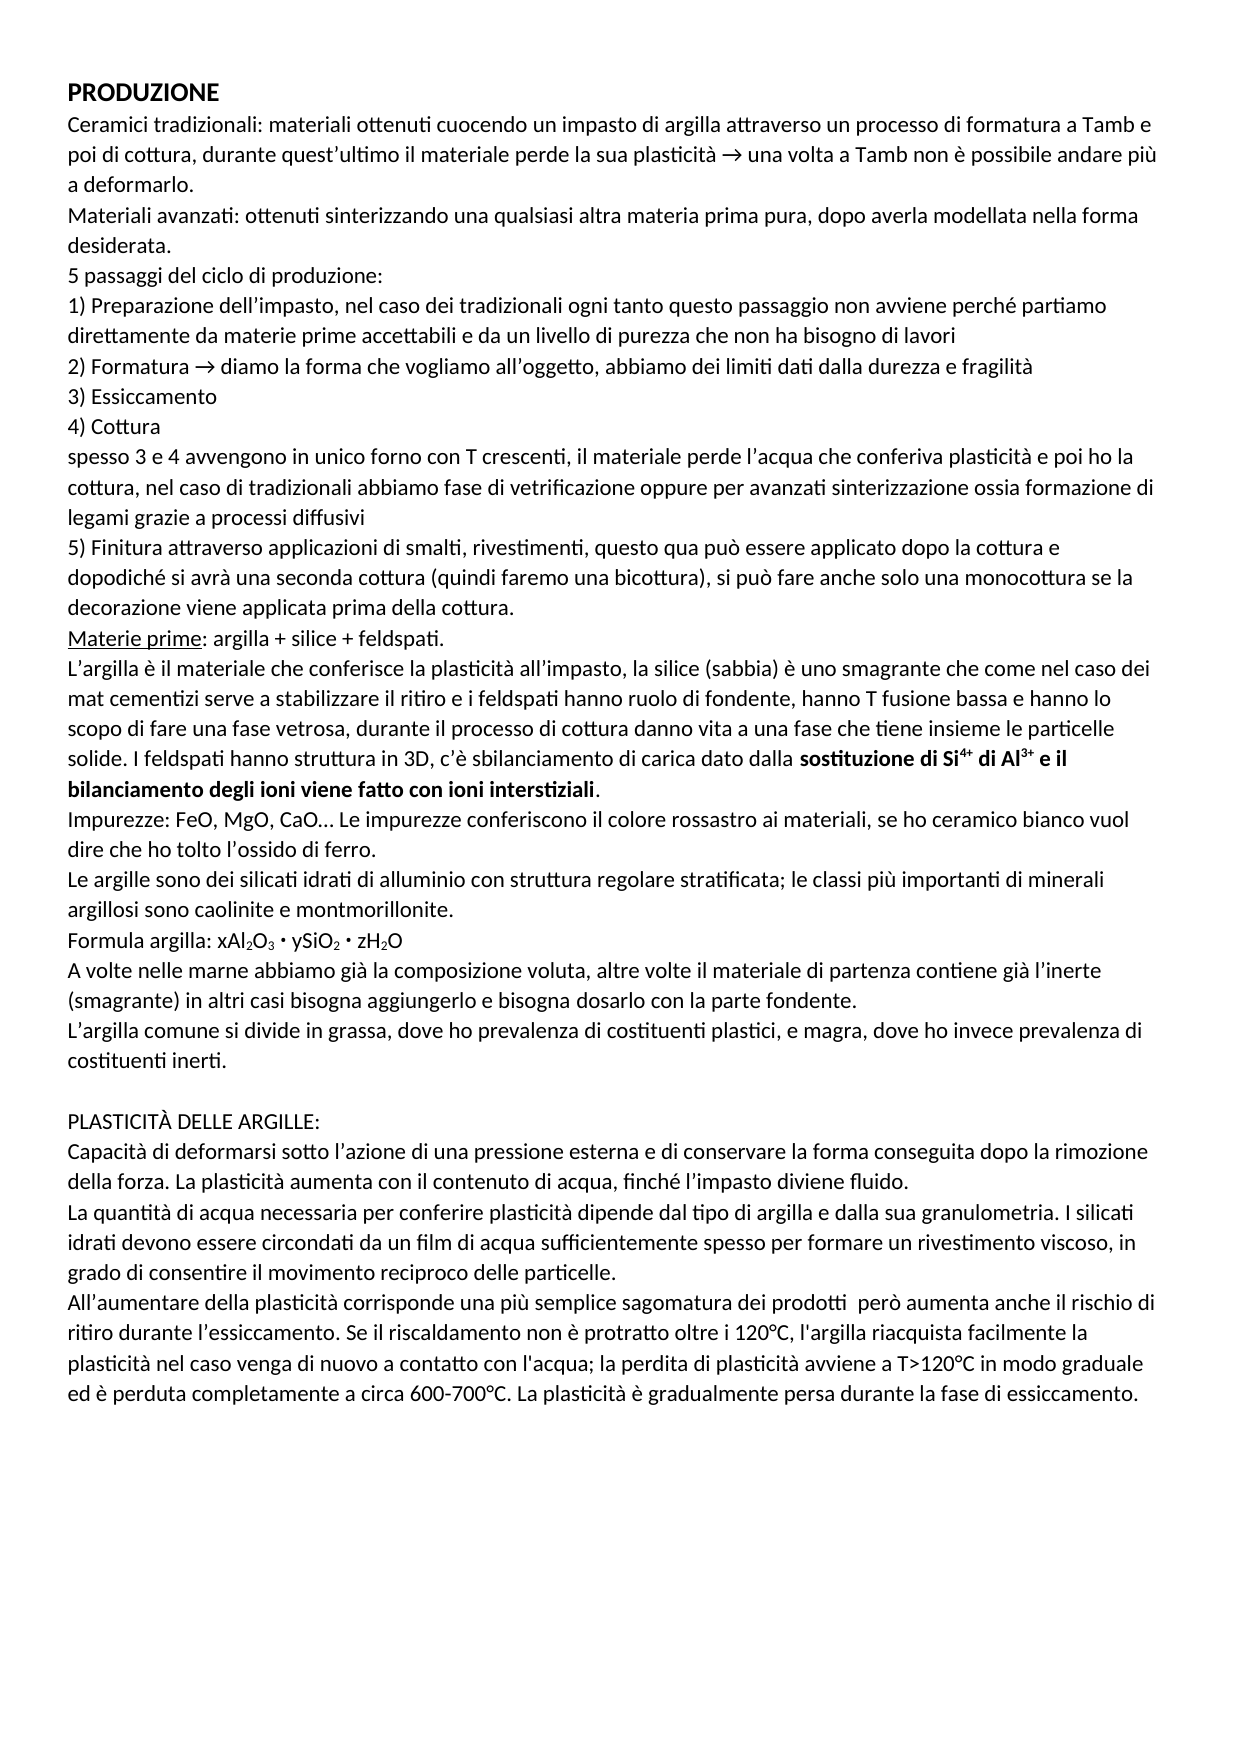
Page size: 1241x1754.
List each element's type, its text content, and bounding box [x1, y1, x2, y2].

text PRODUZIONE Ceramici tradizionali: materiali ottenuti cuocendo un impasto di argilla attraverso un processo di formatura a Tamb e poi di cottura, durante quest’ultimo il materiale perde la sua plasticità → una volta a Tamb non è possibile andare più a deformarlo. Materiali avanzati: ottenuti sinterizzando una qualsiasi altra materia prima pura, dopo averla modellata nella forma desiderata. 5 passaggi del ciclo di produzione: 1) Preparazione dell’impasto, nel caso dei tradizionali ogni tanto questo passaggio non avviene perché partiamo direttamente da materie prime accettabili e da un livello di purezza che non ha bisogno di lavori 2) Formatura → diamo la forma che vogliamo all’oggetto, abbiamo dei limiti dati dalla durezza e fragilità 3) Essiccamento 4) Cottura spesso 3 e 4 avvengono in unico forno con T crescenti, il materiale perde l’acqua che conferiva plasticità e poi ho la cottura, nel caso di tradizionali abbiamo fase di vetrificazione oppure per avanzati sinterizzazione ossia formazione di legami grazie a processi diffusivi 5) Finitura attraverso applicazioni di smalti, rivestimenti, questo qua può essere applicato dopo la cottura e dopodiché si avrà una seconda cottura (quindi faremo una bicottura), si può fare anche solo una monocottura se la decorazione viene applicata prima della cottura. Materie prime: argilla + silice + feldspati. L’argilla è il materiale che conferisce la plasticità all’impasto, la silice (sabbia) è uno smagrante che come nel caso dei mat cementizi serve a stabilizzare il ritiro e i feldspati hanno ruolo di fondente, hanno T fusione bassa e hanno lo scopo di fare una fase vetrosa, durante il processo di cottura danno vita a una fase che tiene insieme le particelle solide. I feldspati hanno struttura in 3D, c’è sbilanciamento di carica dato dalla sostituzione di Si4+ di Al3+ e il bilanciamento degli ioni viene fatto con ioni interstiziali. Impurezze: FeO, MgO, CaO… Le impurezze conferiscono il colore rossastro ai materiali, se ho ceramico bianco vuol dire che ho tolto l’ossido di ferro. Le argille sono dei silicati idrati di alluminio con struttura regolare stratificata; le classi più importanti di minerali argillosi sono caolinite e montmorillonite. Formula argilla: xAl2O3 ꞏ ySiO2 ꞏ zH2O A volte nelle marne abbiamo già la composizione voluta, altre volte il materiale di partenza contiene già l’inerte (smagrante) in altri casi bisogna aggiungerlo e bisogna dosarlo con la parte fondente. L’argilla comune si divide in grassa, dove ho prevalenza di costituenti plastici, e magra, dove ho invece prevalenza di costituenti inerti. PLASTICITÀ DELLE ARGILLE: Capacità di deformarsi sotto l’azione di una pressione esterna e di conservare la forma conseguita dopo la rimozione della forza. La plasticità aumenta con il contenuto di acqua, finché l’impasto diviene fluido. La quantità di acqua necessaria per conferire plasticità dipende dal tipo di argilla e dalla sua granulometria. I silicati idrati devono essere circondati da un film di acqua sufficientemente spesso per formare un rivestimento viscoso, in grado di consentire il movimento reciproco delle particelle. All’aumentare della plasticità corrisponde una più semplice sagomatura dei prodotti però aumenta anche il rischio di ritiro durante l’essiccamento. Se il riscaldamento non è protratto oltre i 120°C, l'argilla riacquista facilmente la plasticità nel caso venga di nuovo a contatto con l'acqua; la perdita di plasticità avviene a T>120°C in modo graduale ed è perduta completamente a circa 600-700°C. La plasticità è gradualmente persa durante la fase di essiccamento. [67, 75, 1165, 1679]
